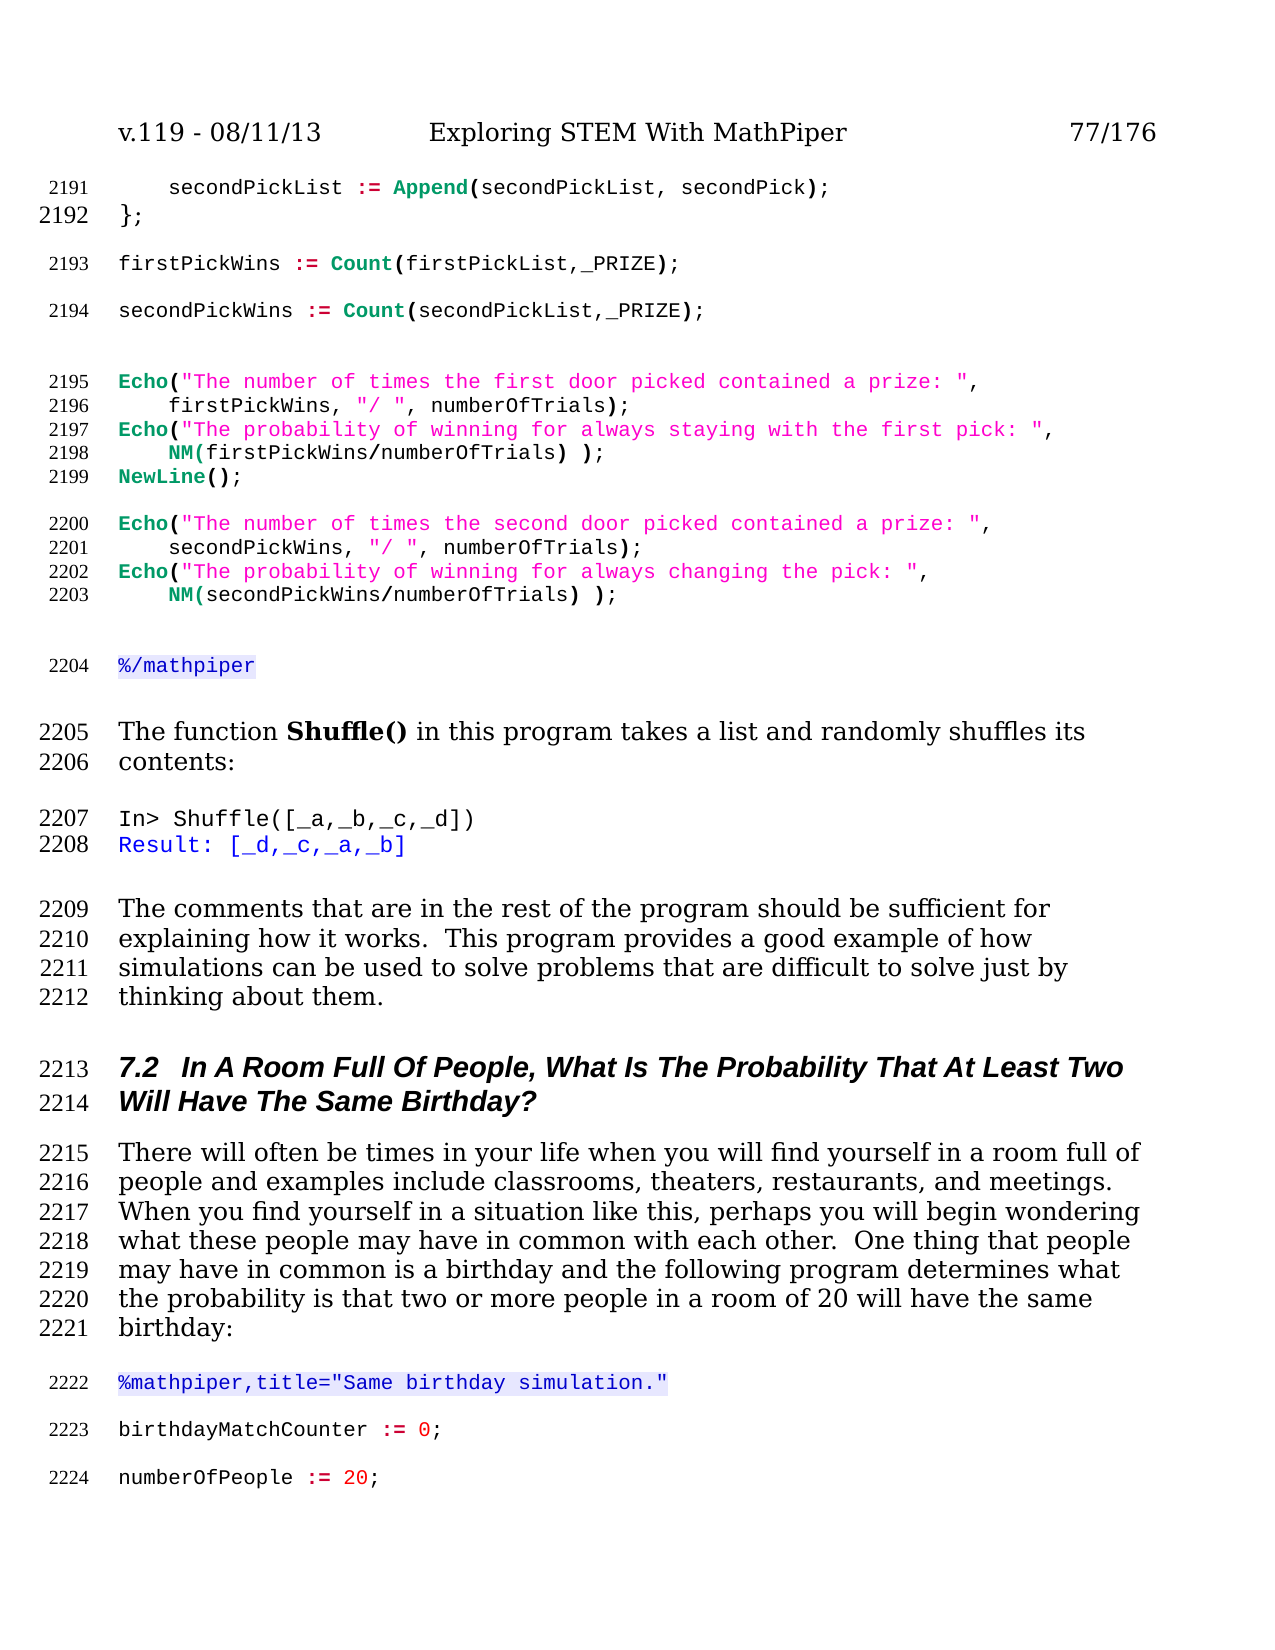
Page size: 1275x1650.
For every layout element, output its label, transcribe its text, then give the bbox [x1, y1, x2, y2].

text %/mathpiper [118, 655, 1157, 679]
text Echo("The probability of winning for always changing the pick: ", [118, 561, 1157, 584]
text birthdayMatchCounter := 0; [118, 1419, 1157, 1443]
text In> Shuffle([_a,_b,_c,_d]) [118, 808, 1157, 834]
text NM(secondPickWins/numberOfTrials) ); [118, 584, 1157, 608]
text secondPickList := Append(secondPickList, secondPick); [118, 177, 1157, 200]
text The function Shuffle() in this program takes a list and randomly shuffles its contents: [118, 717, 1157, 776]
text numberOfPeople := 20; [118, 1467, 1157, 1490]
text }; [118, 200, 1157, 229]
text The comments that are in the rest of the program should be sufficient for explaining how it works. This program provides a good example of how simulations can be used to solve problems that are difficult to solve just by thinking about them. [118, 894, 1157, 1011]
text secondPickWins := Count(secondPickList,_PRIZE); [118, 301, 1157, 324]
text secondPickWins, "/ ", numberOfTrials); [118, 537, 1157, 561]
text Echo("The probability of winning for always staying with the first pick: ", [118, 419, 1157, 442]
text Result: [_d,_c,_a,_b] [118, 834, 1157, 860]
text There will often be times in your life when you will find yourself in a room full of people and examples include classrooms, theaters, restaurants, and meetings. When you find yourself in a situation like this, perhaps you will begin wondering what these people may have in common with each other. One thing that people may have in common is a birthday and the following program determines what the probability is that two or more people in a room of 20 will have the same birthday: [118, 1138, 1157, 1342]
text NewLine(); [118, 466, 1157, 490]
text firstPickWins, "/ ", numberOfTrials); [118, 395, 1157, 419]
text Echo("The number of times the second door picked contained a prize: ", [118, 513, 1157, 537]
subtitle In A Room Full Of People, What Is The Probability That At Least Two Will Have The Same Birthday? [118, 1050, 1157, 1117]
text NM(firstPickWins/numberOfTrials) ); [118, 442, 1157, 466]
text firstPickWins := Count(firstPickList,_PRIZE); [118, 253, 1157, 277]
text Echo("The number of times the first door picked contained a prize: ", [118, 371, 1157, 395]
text %mathpiper,title="Same birthday simulation." [118, 1372, 1157, 1396]
